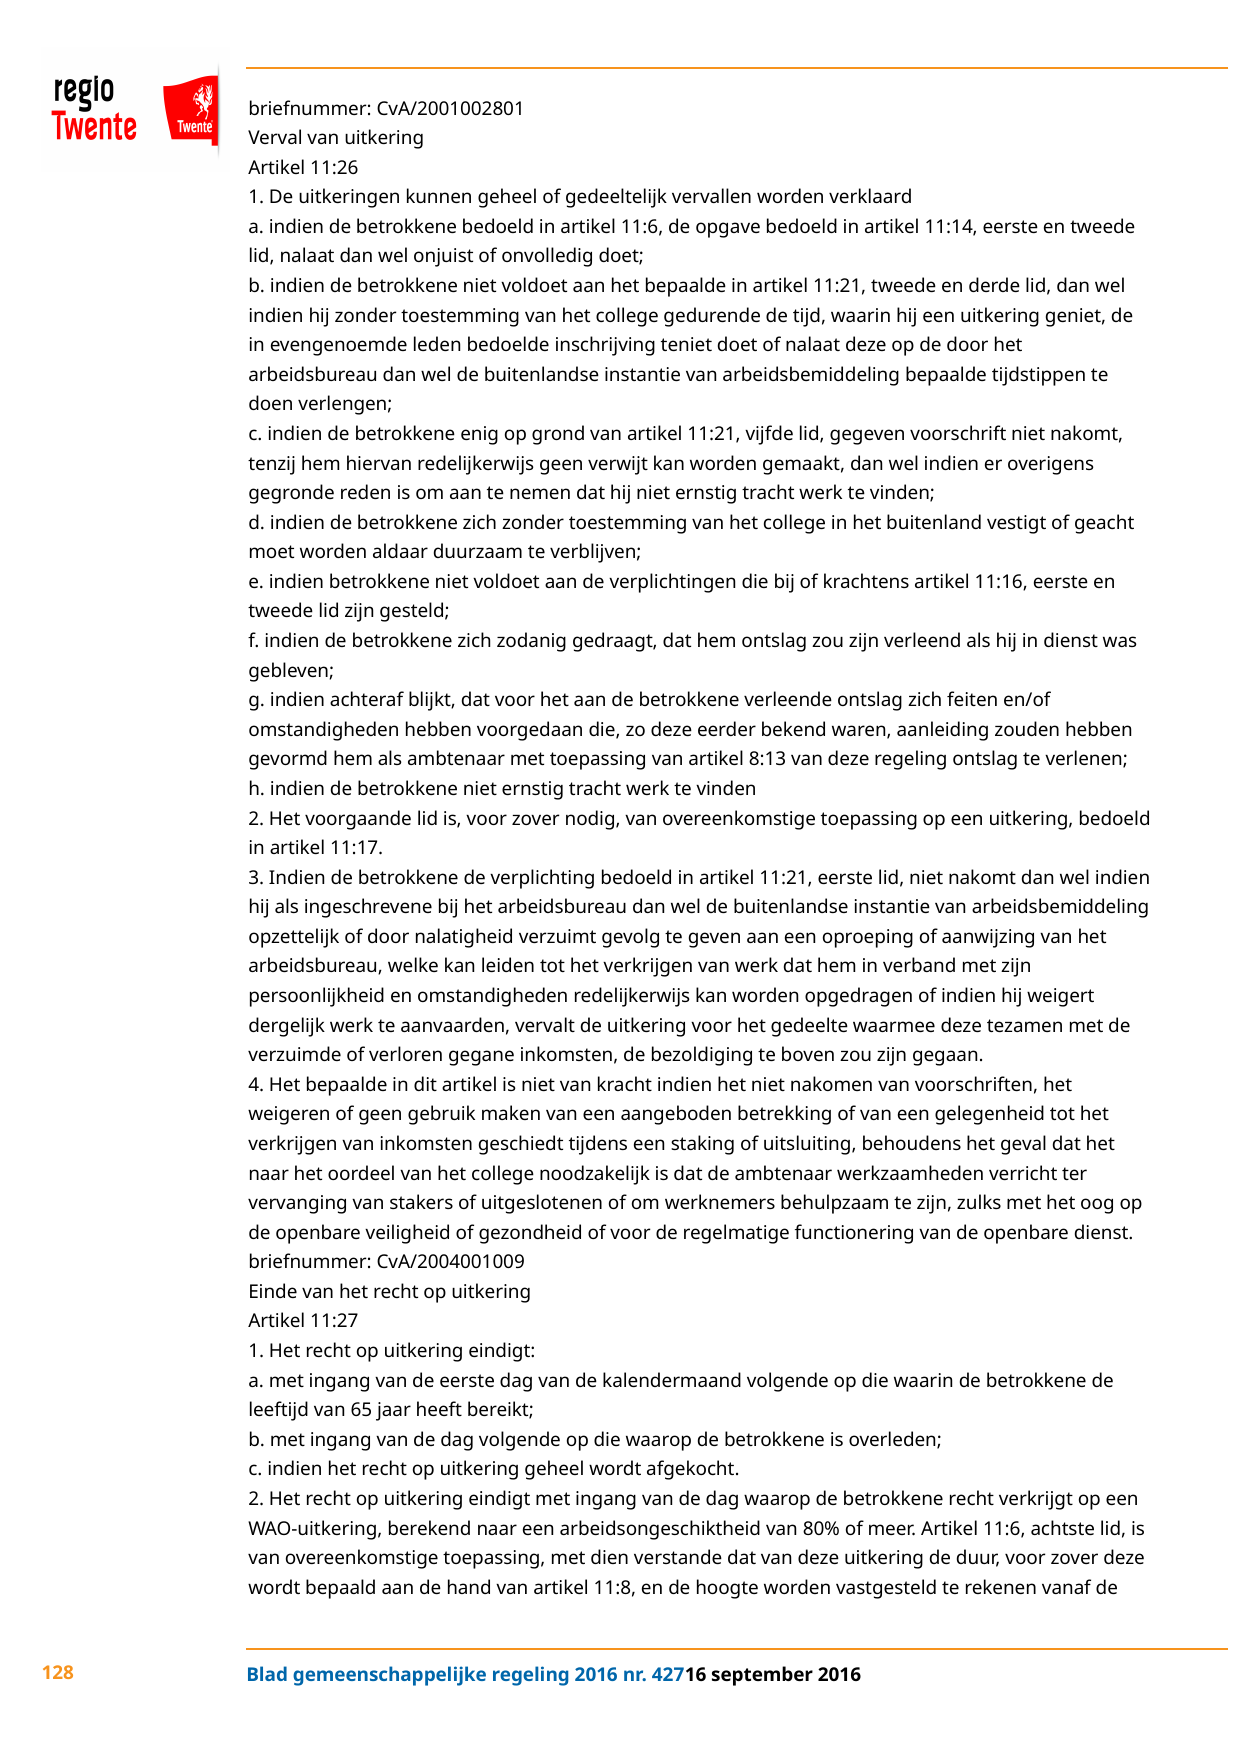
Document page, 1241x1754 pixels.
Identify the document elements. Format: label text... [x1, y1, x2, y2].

text e. indien betrokkene niet voldoet aan de verplichtingen die bij of krachtens artikel 11:16, eerste en tweede lid zijn gesteld; [248, 568, 1152, 623]
text 1. De uitkeringen kunnen geheel of gedeeltelijk vervallen worden verklaard [248, 183, 1152, 209]
text f. indien de betrokkene zich zodanig gedraagt, dat hem ontslag zou zijn verleend als hij in dienst was gebleven; [248, 627, 1152, 683]
text h. indien de betrokkene niet ernstig tracht werk te vinden [248, 775, 1152, 801]
text 4. Het bepaalde in dit artikel is niet van kracht indien het niet nakomen van voorschriften, het weigeren of geen gebruik maken van een aangeboden betrekking of van een gelegenheid tot het verkrijgen van inkomsten geschiedt tijdens een staking of uitsluiting, behoudens het geval dat het naar het oordeel van het college noodzakelijk is dat de ambtenaar werkzaamheden verricht ter vervanging van stakers of uitgeslotenen of om werknemers behulpzaam te zijn, zulks met het oog op de openbare veiligheid of gezondheid of voor de regelmatige functionering van de openbare dienst. [248, 1071, 1152, 1245]
text b. met ingang van de dag volgende op die waarop de betrokkene is overleden; [248, 1426, 1152, 1452]
text Artikel 11:27 [248, 1308, 1152, 1333]
text d. indien de betrokkene zich zonder toestemming van het college in het buitenland vestigt of geacht moet worden aldaar duurzaam te verblijven; [248, 509, 1152, 564]
text 2. Het recht op uitkering eindigt met ingang van de dag waarop de betrokkene recht verkrijgt op een WAO-uitkering, berekend naar een arbeidsongeschiktheid van 80% of meer. Artikel 11:6, achtste lid, is van overeenkomstige toepassing, met dien verstande dat van deze uitkering de duur, voor zover deze wordt bepaald aan de hand van artikel 11:8, en de hoogte worden vastgesteld te rekenen vanaf de [248, 1485, 1152, 1600]
text a. indien de betrokkene bedoeld in artikel 11:6, de opgave bedoeld in artikel 11:14, eerste en tweede lid, nalaat dan wel onjuist of onvolledig doet; [248, 213, 1152, 268]
picture [41, 47, 231, 172]
text c. indien het recht op uitkering geheel wordt afgekocht. [248, 1456, 1152, 1481]
text 1. Het recht op uitkering eindigt: [248, 1337, 1152, 1363]
text Einde van het recht op uitkering [248, 1278, 1152, 1304]
text g. indien achteraf blijkt, dat voor het aan de betrokkene verleende ontslag zich feiten en/of omstandigheden hebben voorgedaan die, zo deze eerder bekend waren, aanleiding zouden hebben gevormd hem als ambtenaar met toepassing van artikel 8:13 van deze regeling ontslag te verlenen; [248, 686, 1152, 771]
text briefnummer: CvA/2001002801 [248, 95, 1152, 121]
text 3. Indien de betrokkene de verplichting bedoeld in artikel 11:21, eerste lid, niet nakomt dan wel indien hij als ingeschrevene bij het arbeidsbureau dan wel de buitenlandse instantie van arbeidsbemiddeling opzettelijk of door nalatigheid verzuimt gevolg te geven aan een oproeping of aanwijzing van het arbeidsbureau, welke kan leiden tot het verkrijgen van werk dat hem in verband met zijn persoonlijkheid en omstandigheden redelijkerwijs kan worden opgedragen of indien hij weigert dergelijk werk te aanvaarden, vervalt de uitkering voor het gedeelte waarmee deze tezamen met de verzuimde of verloren gegane inkomsten, de bezoldiging te boven zou zijn gegaan. [248, 864, 1152, 1067]
text Verval van uitkering [248, 124, 1152, 150]
text briefnummer: CvA/2004001009 [248, 1248, 1152, 1274]
text a. met ingang van de eerste dag van de kalendermaand volgende op die waarin de betrokkene de leeftijd van 65 jaar heeft bereikt; [248, 1367, 1152, 1422]
text Artikel 11:26 [248, 154, 1152, 180]
text b. indien de betrokkene niet voldoet aan het bepaalde in artikel 11:21, tweede en derde lid, dan wel indien hij zonder toestemming van het college gedurende de tijd, waarin hij een uitkering geniet, de in evengenoemde leden bedoelde inschrijving teniet doet of nalaat deze op de door het arbeidsbureau dan wel de buitenlandse instantie van arbeidsbemiddeling bepaalde tijdstippen te doen verlengen; [248, 272, 1152, 416]
text c. indien de betrokkene enig op grond van artikel 11:21, vijfde lid, gegeven voorschrift niet nakomt, tenzij hem hiervan redelijkerwijs geen verwijt kan worden gemaakt, dan wel indien er overigens gegronde reden is om aan te nemen dat hij niet ernstig tracht werk te vinden; [248, 420, 1152, 505]
text 2. Het voorgaande lid is, voor zover nodig, van overeenkomstige toepassing op een uitkering, bedoeld in artikel 11:17. [248, 805, 1152, 860]
